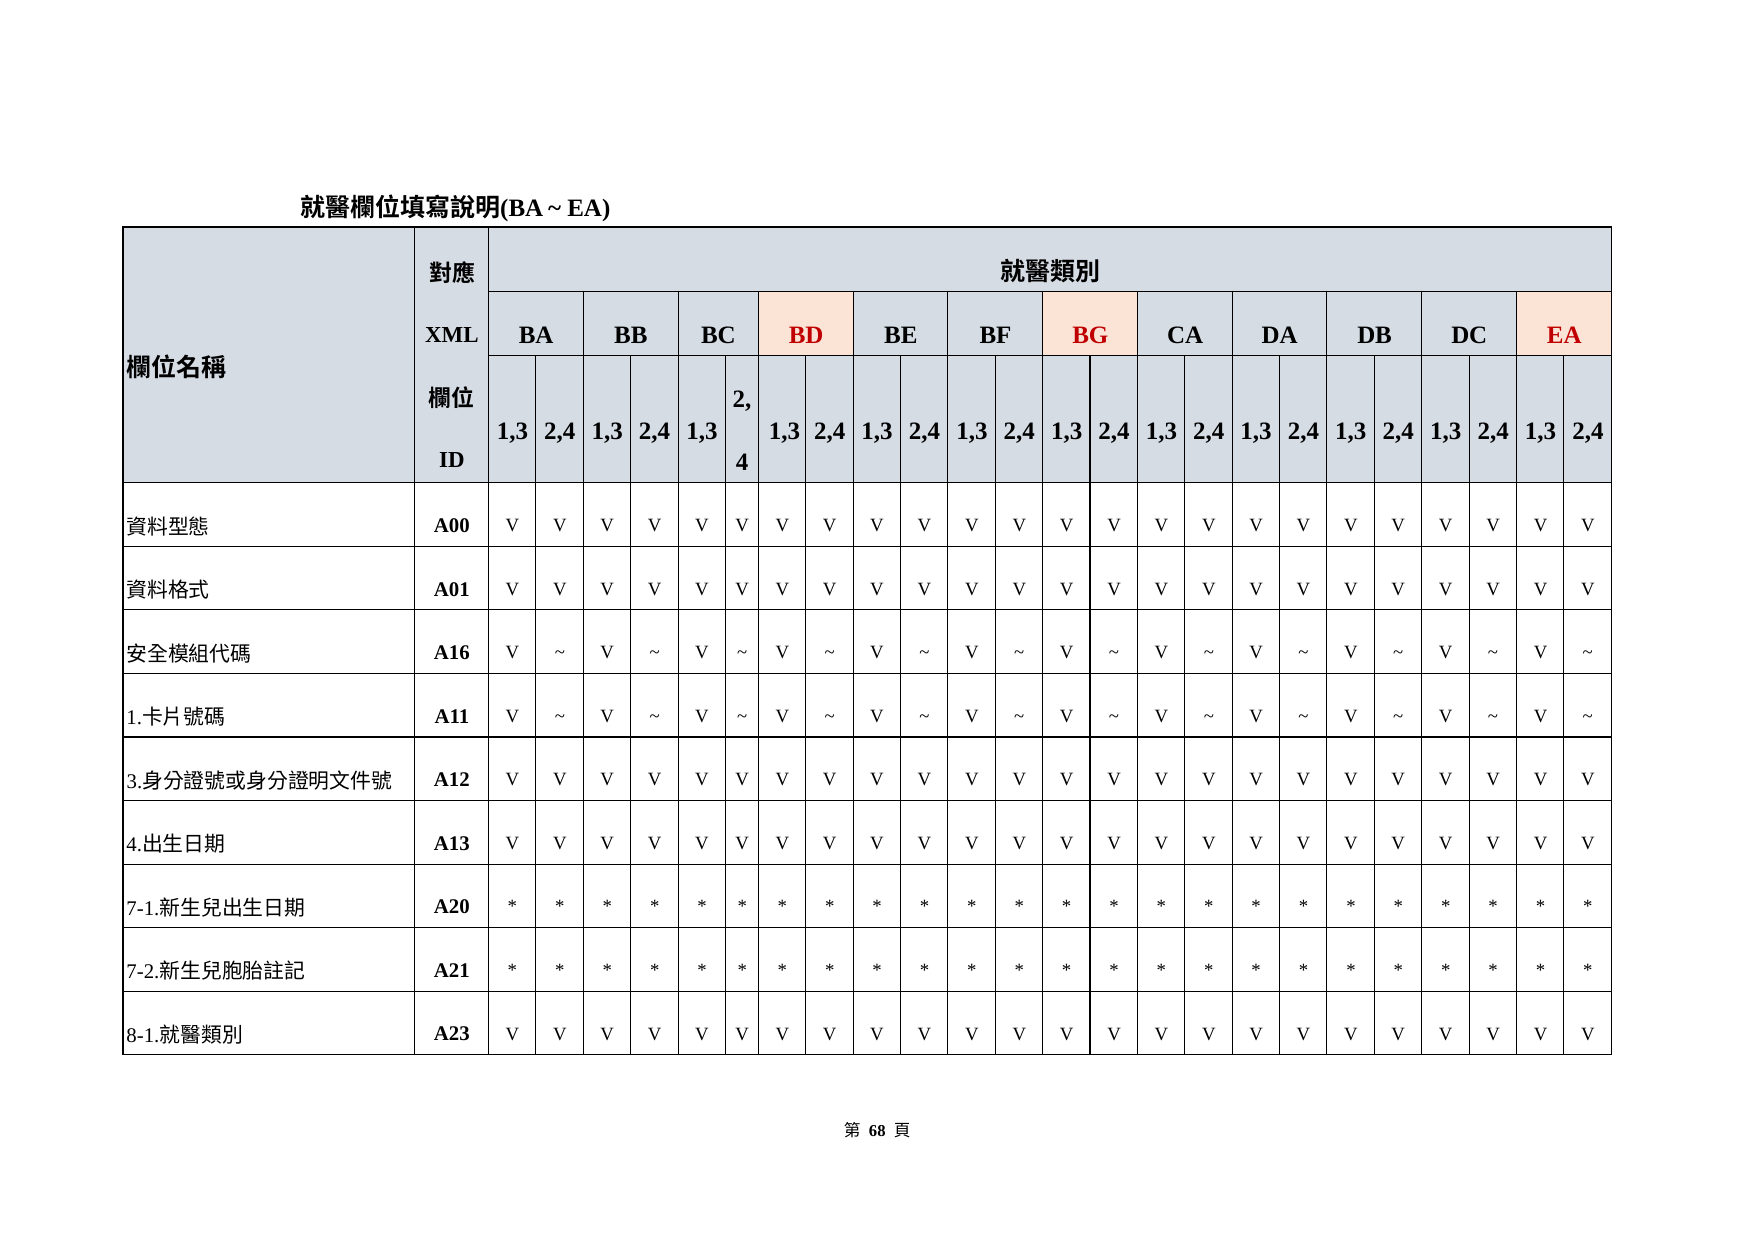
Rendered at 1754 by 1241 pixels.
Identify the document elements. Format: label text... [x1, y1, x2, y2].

table_cell V [1233, 483, 1279, 546]
table_cell 2,4 [1091, 356, 1137, 482]
table_cell V [1280, 547, 1326, 609]
table_cell V [536, 738, 583, 800]
table_cell V [1233, 992, 1279, 1054]
table_cell V [1470, 483, 1516, 546]
table_cell V [679, 992, 725, 1054]
table_cell * [536, 928, 583, 991]
table_cell * [901, 865, 947, 927]
table_cell DC [1422, 292, 1516, 355]
table_cell V [1327, 483, 1374, 546]
table_cell V [806, 992, 853, 1054]
table_cell V [854, 801, 900, 863]
table_cell V [759, 801, 805, 863]
table_cell A01 [415, 547, 488, 609]
table_cell ~ [1375, 610, 1421, 673]
table_cell A13 [415, 801, 488, 863]
table_cell V [489, 483, 535, 546]
table_cell ~ [1280, 610, 1326, 673]
table_cell V [1327, 738, 1374, 800]
table_cell 8-1.就醫類別 [124, 992, 414, 1054]
table_cell * [1138, 865, 1184, 927]
table_cell V [1280, 738, 1326, 800]
table_cell V [996, 547, 1042, 609]
table_cell * [759, 928, 805, 991]
table_cell 2,4 [1470, 356, 1516, 482]
table_cell 2,4 [1280, 356, 1326, 482]
table_cell * [679, 928, 725, 991]
table_cell 1,3 [1233, 356, 1279, 482]
table_cell V [1233, 610, 1279, 673]
table_cell V [948, 992, 995, 1054]
table_cell 2,4 [1375, 356, 1421, 482]
table_cell * [1233, 928, 1279, 991]
table_cell V [1564, 801, 1611, 863]
table_cell V [584, 674, 630, 736]
table_cell 安全模組代碼 [124, 610, 414, 673]
table_cell ~ [901, 674, 947, 736]
table_cell * [1517, 928, 1563, 991]
table_cell V [1327, 547, 1374, 609]
table_cell V [948, 483, 995, 546]
table_cell V [1375, 547, 1421, 609]
table_cell V [1327, 801, 1374, 863]
table_cell * [1470, 865, 1516, 927]
table_cell V [1280, 992, 1326, 1054]
table_cell V [489, 674, 535, 736]
table_cell 2,4 [806, 356, 853, 482]
table_cell EA [1517, 292, 1611, 355]
table_cell 2,4 [1564, 356, 1611, 482]
table_cell A11 [415, 674, 488, 736]
table_cell V [1233, 801, 1279, 863]
table_cell V [1185, 992, 1232, 1054]
table_cell 2,4 [631, 356, 678, 482]
table_cell V [1138, 801, 1184, 863]
table_cell V [679, 610, 725, 673]
table_cell * [1564, 928, 1611, 991]
table_cell V [584, 738, 630, 800]
table_cell * [1422, 928, 1469, 991]
table_cell V [536, 547, 583, 609]
table_cell V [489, 738, 535, 800]
table_cell * [489, 928, 535, 991]
table_cell V [536, 992, 583, 1054]
table_cell V [1280, 801, 1326, 863]
table_cell V [1091, 483, 1137, 546]
table_cell ~ [1564, 674, 1611, 736]
table_cell V [1517, 483, 1563, 546]
table_cell * [854, 865, 900, 927]
table_cell ~ [726, 610, 758, 673]
table_cell BB [584, 292, 678, 355]
table_cell V [1138, 738, 1184, 800]
table_cell V [1233, 547, 1279, 609]
table_cell V [1185, 547, 1232, 609]
table_cell * [1375, 865, 1421, 927]
table_cell V [948, 610, 995, 673]
table_cell V [584, 483, 630, 546]
table_cell 4.出生日期 [124, 801, 414, 863]
table_cell V [1185, 801, 1232, 863]
table_cell 2,4 [726, 356, 758, 482]
table_cell V [1470, 547, 1516, 609]
table_cell 2,4 [1185, 356, 1232, 482]
table_cell * [631, 865, 678, 927]
table_cell BG [1043, 292, 1137, 355]
table_cell ~ [536, 674, 583, 736]
table_cell V [806, 483, 853, 546]
table_cell A20 [415, 865, 488, 927]
table_cell V [1043, 610, 1089, 673]
table_cell V [584, 992, 630, 1054]
table_cell ~ [1564, 610, 1611, 673]
table_cell * [759, 865, 805, 927]
table_cell * [1327, 928, 1374, 991]
table_cell V [1043, 483, 1089, 546]
table_cell ~ [1185, 674, 1232, 736]
table_cell A12 [415, 738, 488, 800]
table_cell V [854, 674, 900, 736]
table_cell 1,3 [489, 356, 535, 482]
table_cell V [631, 992, 678, 1054]
table_cell 2,4 [996, 356, 1042, 482]
table_header 欄位名稱 [124, 228, 414, 482]
table_cell V [901, 547, 947, 609]
table_cell ~ [1091, 674, 1137, 736]
table_cell V [679, 483, 725, 546]
table_cell V [1517, 547, 1563, 609]
table_cell V [1564, 483, 1611, 546]
table_cell V [489, 547, 535, 609]
table_cell * [1375, 928, 1421, 991]
table_cell * [854, 928, 900, 991]
table_cell V [1327, 992, 1374, 1054]
table_cell * [726, 865, 758, 927]
table_cell * [489, 865, 535, 927]
table_cell V [854, 738, 900, 800]
table_cell 1,3 [854, 356, 900, 482]
table_cell ~ [631, 610, 678, 673]
table_cell V [489, 801, 535, 863]
table_cell V [1043, 674, 1089, 736]
table_cell V [1422, 610, 1469, 673]
table_cell V [948, 738, 995, 800]
table_cell V [1422, 738, 1469, 800]
subtitle 就醫欄位填寫說明(BA ~ EA) [300, 163, 1579, 226]
table_cell V [1564, 992, 1611, 1054]
table_cell * [996, 928, 1042, 991]
table_cell V [584, 801, 630, 863]
table_cell 1,3 [584, 356, 630, 482]
table_cell V [854, 610, 900, 673]
table_cell 3.身分證號或身分證明文件號 [124, 738, 414, 800]
table_cell A16 [415, 610, 488, 673]
table_cell 1.卡片號碼 [124, 674, 414, 736]
table_header 就醫類別 [489, 228, 1611, 291]
table_cell V [489, 610, 535, 673]
table_cell ~ [1375, 674, 1421, 736]
table_cell ~ [901, 610, 947, 673]
table_cell * [948, 865, 995, 927]
table_cell * [1327, 865, 1374, 927]
table_cell DA [1233, 292, 1326, 355]
table_cell ~ [536, 610, 583, 673]
table_cell * [806, 928, 853, 991]
table_cell V [948, 801, 995, 863]
table_cell 資料型態 [124, 483, 414, 546]
table_cell * [1043, 928, 1089, 991]
table_cell V [1564, 547, 1611, 609]
table_cell * [1185, 928, 1232, 991]
table_cell V [1422, 674, 1469, 736]
table_cell * [1280, 928, 1326, 991]
table_cell V [901, 992, 947, 1054]
table_cell 1,3 [759, 356, 805, 482]
table_cell * [726, 928, 758, 991]
table_cell 1,3 [1327, 356, 1374, 482]
table_cell V [759, 610, 805, 673]
table_cell V [759, 547, 805, 609]
table_cell * [901, 928, 947, 991]
table_cell V [1470, 738, 1516, 800]
table_cell ~ [996, 674, 1042, 736]
table_cell 1,3 [1138, 356, 1184, 482]
table_cell * [584, 865, 630, 927]
table_cell 1,3 [1422, 356, 1469, 482]
table_cell * [631, 928, 678, 991]
table_cell V [996, 738, 1042, 800]
table_cell V [1185, 483, 1232, 546]
table_cell V [854, 483, 900, 546]
table_cell * [1091, 865, 1137, 927]
table_cell * [1185, 865, 1232, 927]
table_cell V [536, 801, 583, 863]
table_cell V [1564, 738, 1611, 800]
table_cell ~ [1470, 674, 1516, 736]
table_cell V [1375, 992, 1421, 1054]
table_cell ~ [1091, 610, 1137, 673]
table_cell V [1375, 738, 1421, 800]
table_cell V [1470, 992, 1516, 1054]
table_cell V [1422, 483, 1469, 546]
table_cell V [584, 610, 630, 673]
table_cell DB [1327, 292, 1421, 355]
table_cell V [1327, 610, 1374, 673]
table_cell V [631, 801, 678, 863]
table_cell V [806, 801, 853, 863]
table_cell V [1091, 547, 1137, 609]
table_cell V [901, 483, 947, 546]
table_cell V [1043, 547, 1089, 609]
table_cell * [1138, 928, 1184, 991]
table_cell * [679, 865, 725, 927]
table_cell * [1233, 865, 1279, 927]
table_cell ~ [1185, 610, 1232, 673]
table_cell V [1043, 738, 1089, 800]
table_cell 1,3 [948, 356, 995, 482]
table_cell V [1043, 992, 1089, 1054]
table_cell V [806, 547, 853, 609]
table_cell V [948, 674, 995, 736]
table_cell * [1564, 865, 1611, 927]
table_cell V [759, 992, 805, 1054]
table_cell 1,3 [679, 356, 725, 482]
table_cell V [1517, 674, 1563, 736]
table_cell V [901, 738, 947, 800]
table_cell V [1517, 801, 1563, 863]
table_cell * [584, 928, 630, 991]
table_cell V [726, 801, 758, 863]
table_cell V [1138, 610, 1184, 673]
table_cell BC [679, 292, 758, 355]
table_cell V [1233, 674, 1279, 736]
table_cell * [1517, 865, 1563, 927]
table_cell V [1422, 547, 1469, 609]
table_cell A23 [415, 992, 488, 1054]
table_cell V [584, 547, 630, 609]
table_cell 1,3 [1043, 356, 1089, 482]
table_cell V [854, 547, 900, 609]
table_cell * [996, 865, 1042, 927]
table_cell V [996, 992, 1042, 1054]
table_cell ~ [1470, 610, 1516, 673]
table_cell 7-2.新生兒胞胎註記 [124, 928, 414, 991]
table_cell V [726, 547, 758, 609]
table_cell ~ [996, 610, 1042, 673]
table_cell V [726, 738, 758, 800]
table_cell CA [1138, 292, 1232, 355]
table_cell V [996, 801, 1042, 863]
table_cell A00 [415, 483, 488, 546]
table_cell V [1280, 483, 1326, 546]
table_cell V [1138, 992, 1184, 1054]
table_cell V [1138, 674, 1184, 736]
table_cell V [1138, 547, 1184, 609]
table_cell ~ [806, 674, 853, 736]
table_cell 2,4 [536, 356, 583, 482]
table_cell * [1422, 865, 1469, 927]
table_cell V [536, 483, 583, 546]
table_cell V [1185, 738, 1232, 800]
table_cell V [679, 801, 725, 863]
table_cell V [1517, 738, 1563, 800]
table_cell V [1233, 738, 1279, 800]
table_cell V [1422, 992, 1469, 1054]
table_cell V [489, 992, 535, 1054]
table_cell BD [759, 292, 853, 355]
table_cell V [759, 738, 805, 800]
table_cell V [631, 547, 678, 609]
table_cell V [679, 738, 725, 800]
table_cell * [948, 928, 995, 991]
table_cell ~ [806, 610, 853, 673]
table_cell ~ [631, 674, 678, 736]
table_header 對應XML欄位ID [415, 228, 488, 482]
table_cell V [759, 483, 805, 546]
table_cell V [1043, 801, 1089, 863]
table_cell V [1375, 483, 1421, 546]
table_cell V [1375, 801, 1421, 863]
table_cell V [1091, 992, 1137, 1054]
table_cell 7-1.新生兒出生日期 [124, 865, 414, 927]
table_cell ~ [726, 674, 758, 736]
table_cell * [1043, 865, 1089, 927]
table_cell V [759, 674, 805, 736]
table_cell V [1327, 674, 1374, 736]
table_cell V [1470, 801, 1516, 863]
table_cell V [679, 674, 725, 736]
table_cell BF [948, 292, 1042, 355]
table_cell * [1470, 928, 1516, 991]
table_cell * [1091, 928, 1137, 991]
table_cell * [806, 865, 853, 927]
table_cell V [1422, 801, 1469, 863]
table_cell V [631, 738, 678, 800]
table_cell V [1517, 992, 1563, 1054]
table_cell V [1138, 483, 1184, 546]
table_cell V [1091, 738, 1137, 800]
table_cell * [536, 865, 583, 927]
table_cell ~ [1280, 674, 1326, 736]
table_cell 資料格式 [124, 547, 414, 609]
table_cell V [1517, 610, 1563, 673]
table_cell V [996, 483, 1042, 546]
table_cell V [948, 547, 995, 609]
table_cell V [726, 483, 758, 546]
table_cell * [1280, 865, 1326, 927]
table_cell BE [854, 292, 947, 355]
table_cell V [854, 992, 900, 1054]
table_cell A21 [415, 928, 488, 991]
table_cell BA [489, 292, 583, 355]
table_cell V [901, 801, 947, 863]
table_cell V [679, 547, 725, 609]
table_cell V [806, 738, 853, 800]
table_cell V [726, 992, 758, 1054]
table_cell 1,3 [1517, 356, 1563, 482]
table_cell 2,4 [901, 356, 947, 482]
table_cell V [1091, 801, 1137, 863]
table_cell V [631, 483, 678, 546]
